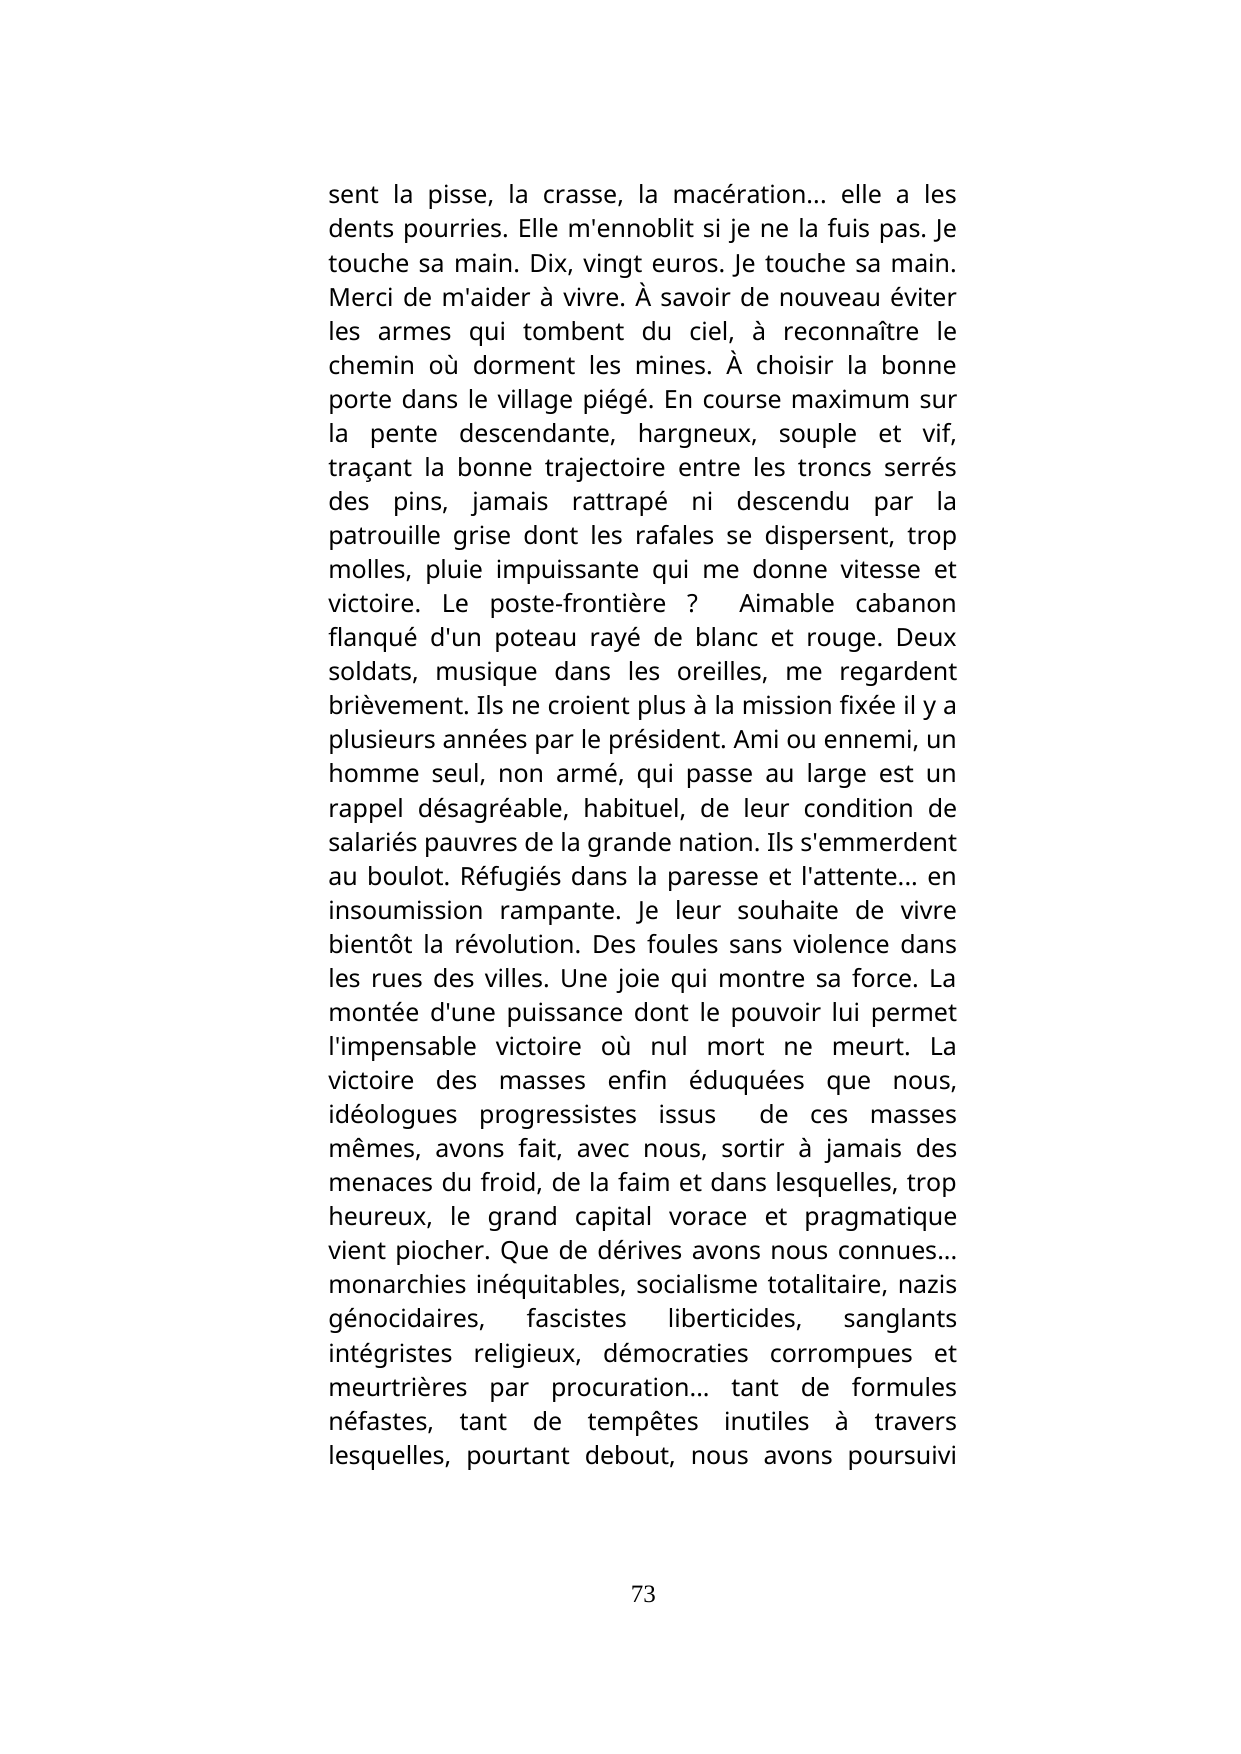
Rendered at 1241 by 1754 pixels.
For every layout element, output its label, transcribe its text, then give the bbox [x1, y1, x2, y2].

text sent la pisse, la crasse, la macération... elle a les dents pourries. Elle m'ennoblit si je ne la fuis pas. Je touche sa main. Dix, vingt euros. Je touche sa main. Merci de m'aider à vivre. À savoir de nouveau éviter les armes qui tombent du ciel, à reconnaître le chemin où dorment les mines. À choisir la bonne porte dans le village piégé. En course maximum sur la pente descendante, hargneux, souple et vif, traçant la bonne trajectoire entre les troncs serrés des pins, jamais rattrapé ni descendu par la patrouille grise dont les rafales se dispersent, trop molles, pluie impuissante qui me donne vitesse et victoire. Le poste-frontière ? Aimable cabanon flanqué d'un poteau rayé de blanc et rouge. Deux soldats, musique dans les oreilles, me regardent brièvement. Ils ne croient plus à la mission fixée il y a plusieurs années par le président. Ami ou ennemi, un homme seul, non armé, qui passe au large est un rappel désagréable, habituel, de leur condition de salariés pauvres de la grande nation. Ils s'emmerdent au boulot. Réfugiés dans la paresse et l'attente... en insoumission rampante. Je leur souhaite de vivre bientôt la révolution. Des foules sans violence dans les rues des villes. Une joie qui montre sa force. La montée d'une puissance dont le pouvoir lui permet l'impensable victoire où nul mort ne meurt. La victoire des masses enfin éduquées que nous, idéologues progressistes issus de ces masses mêmes, avons fait, avec nous, sortir à jamais des menaces du froid, de la faim et dans lesquelles, trop heureux, le grand capital vorace et pragmatique vient piocher. Que de dérives avons nous connues... monarchies inéquitables, socialisme totalitaire, nazis génocidaires, fascistes liberticides, sanglants intégristes religieux, démocraties corrompues et meurtrières par procuration... tant de formules néfastes, tant de tempêtes inutiles à travers lesquelles, pourtant debout, nous avons poursuivi [328, 177, 958, 1471]
